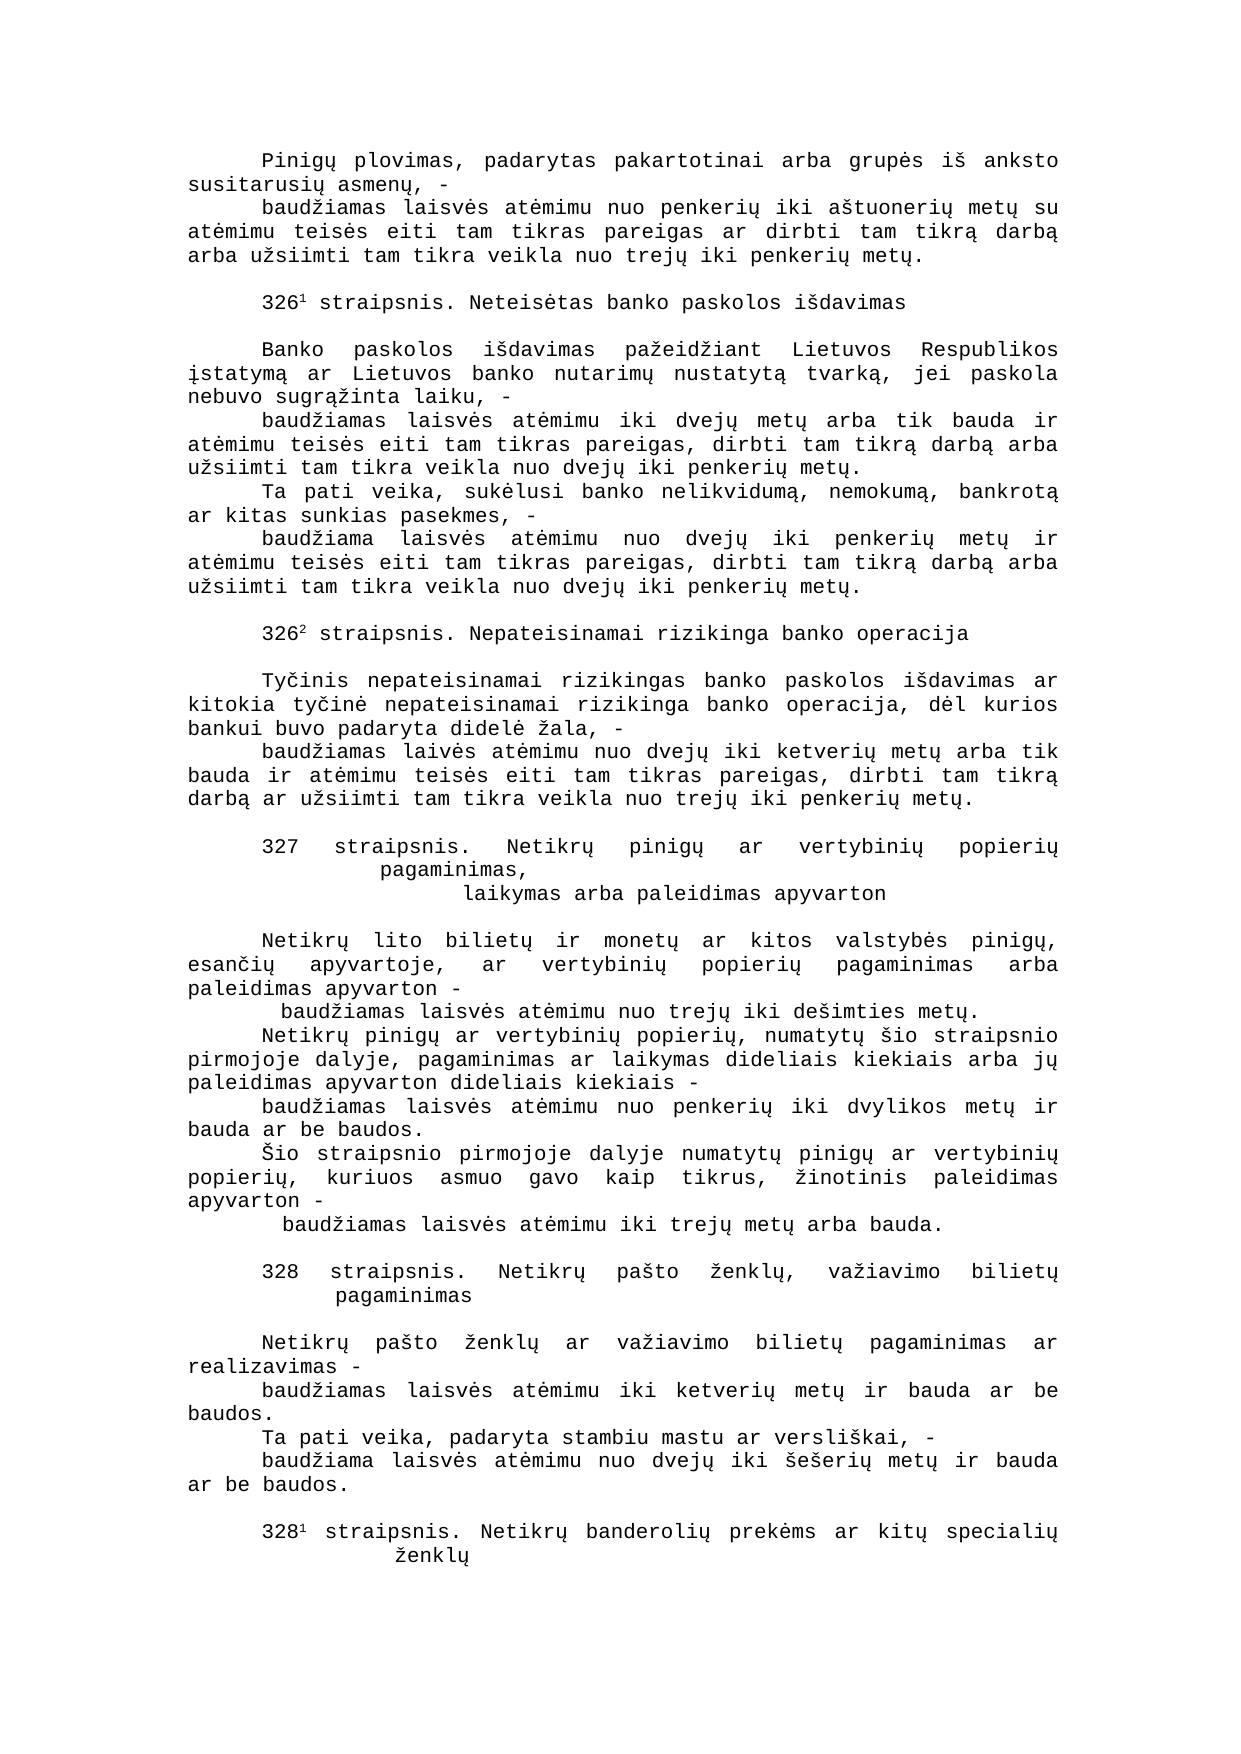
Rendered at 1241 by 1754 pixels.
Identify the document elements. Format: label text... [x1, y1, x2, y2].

text Netikrų pašto ženklų ar važiavimo bilietų pagaminimas ar realizavimas - [187, 1332, 1059, 1379]
text Tyčinis nepateisinamai rizikingas banko paskolos išdavimas ar kitokia tyčinė nepateisinamai rizikinga banko operacija, dėl kurios bankui buvo padaryta didelė žala, - [187, 670, 1059, 741]
text 3261 straipsnis. Neteisėtas banko paskolos išdavimas [187, 292, 1059, 316]
text baudžiamas laisvės atėmimu iki trejų metų arba bauda. [208, 1214, 1059, 1238]
text Netikrų lito bilietų ir monetų ar kitos valstybės pinigų, esančių apyvartoje, ar vertybinių popierių pagaminimas arba paleidimas apyvarton - [187, 930, 1059, 1001]
text baudžiamas laisvės atėmimu iki dvejų metų arba tik bauda ir atėmimu teisės eiti tam tikras pareigas, dirbti tam tikrą darbą arba užsiimti tam tikra veikla nuo dvejų iki penkerių metų. [187, 410, 1059, 481]
text 3281 straipsnis. Netikrų banderolių prekėms ar kitų specialių ženklų [261, 1521, 1059, 1569]
text Ta pati veika, padaryta stambiu mastu ar versliškai, - [187, 1427, 1059, 1451]
text Šio straipsnio pirmojoje dalyje numatytų pinigų ar vertybinių popierių, kuriuos asmuo gavo kaip tikrus, žinotinis paleidimas apyvarton - [187, 1143, 1059, 1214]
text laikymas arba paleidimas apyvarton [261, 883, 1059, 907]
text 328 straipsnis. Netikrų pašto ženklų, važiavimo bilietų pagaminimas [261, 1261, 1059, 1309]
text baudžiamas laivės atėmimu nuo dvejų iki ketverių metų arba tik bauda ir atėmimu teisės eiti tam tikras pareigas, dirbti tam tikrą darbą ar užsiimti tam tikra veikla nuo trejų iki penkerių metų. [187, 741, 1059, 812]
text Banko paskolos išdavimas pažeidžiant Lietuvos Respublikos įstatymą ar Lietuvos banko nutarimų nustatytą tvarką, jei paskola nebuvo sugrąžinta laiku, - [187, 339, 1059, 410]
text Netikrų pinigų ar vertybinių popierių, numatytų šio straipsnio pirmojoje dalyje, pagaminimas ar laikymas dideliais kiekiais arba jų paleidimas apyvarton dideliais kiekiais - [187, 1025, 1059, 1096]
text baudžiama laisvės atėmimu nuo dvejų iki šešerių metų ir bauda ar be baudos. [187, 1451, 1059, 1498]
text baudžiamas laisvės atėmimu nuo penkerių iki dvylikos metų ir bauda ar be baudos. [187, 1096, 1059, 1143]
text 327 straipsnis. Netikrų pinigų ar vertybinių popierių pagaminimas, [261, 836, 1059, 883]
text baudžiamas laisvės atėmimu iki ketverių metų ir bauda ar be baudos. [187, 1379, 1059, 1427]
text 3262 straipsnis. Nepateisinamai rizikinga banko operacija [261, 623, 1059, 647]
text baudžiamas laisvės atėmimu nuo penkerių iki aštuonerių metų su atėmimu teisės eiti tam tikras pareigas ar dirbti tam tikrą darbą arba užsiimti tam tikra veikla nuo trejų iki penkerių metų. [187, 197, 1059, 268]
text Pinigų plovimas, padarytas pakartotinai arba grupės iš anksto susitarusių asmenų, - [187, 150, 1059, 197]
text Ta pati veika, sukėlusi banko nelikvidumą, nemokumą, bankrotą ar kitas sunkias pasekmes, - [187, 481, 1059, 528]
text baudžiamas laisvės atėmimu nuo trejų iki dešimties metų. [206, 1001, 1059, 1025]
text baudžiama laisvės atėmimu nuo dvejų iki penkerių metų ir atėmimu teisės eiti tam tikras pareigas, dirbti tam tikrą darbą arba užsiimti tam tikra veikla nuo dvejų iki penkerių metų. [187, 528, 1059, 599]
